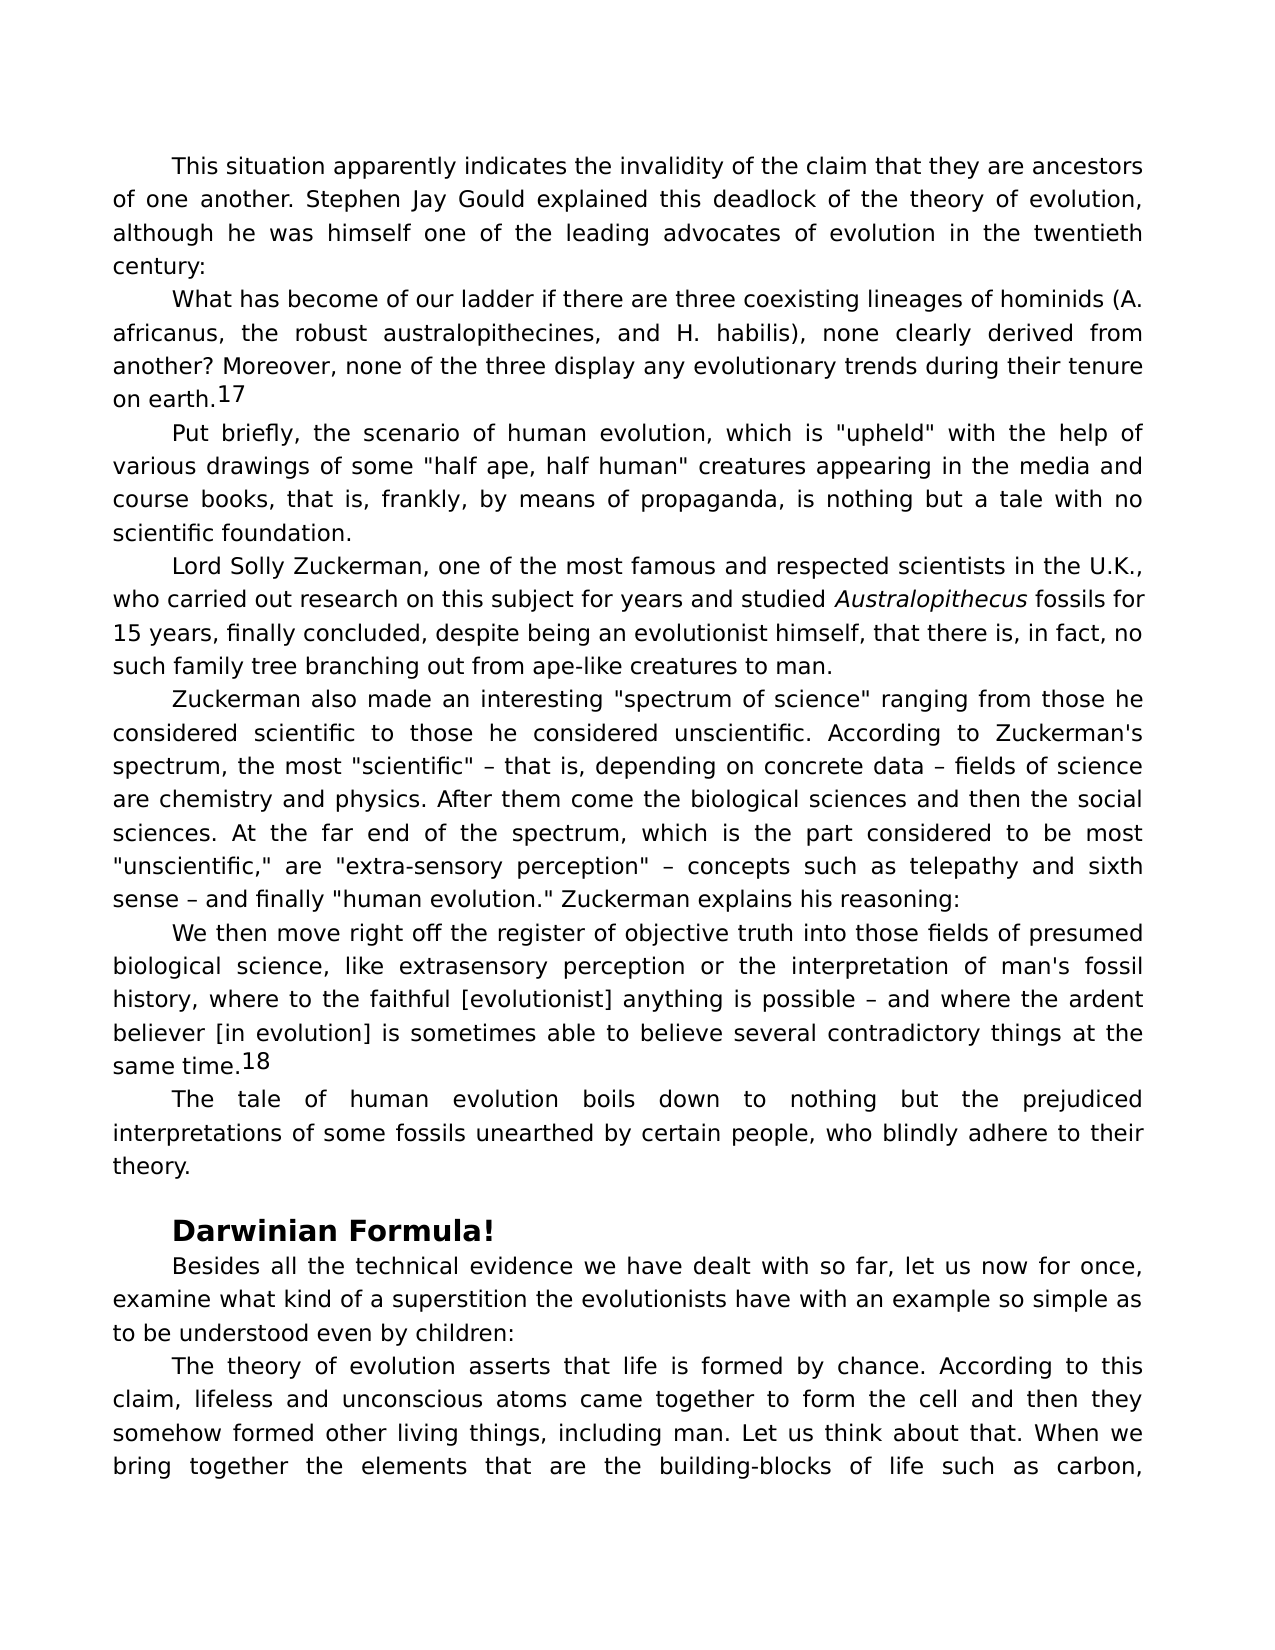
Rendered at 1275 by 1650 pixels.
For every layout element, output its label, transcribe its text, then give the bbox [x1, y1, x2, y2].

text Darwinian Formula! [112, 1214, 1145, 1248]
text Besides all the technical evidence we have dealt with so far, let us now for once, examine what kind of a superstition the evolutionists have with an example so simple as to be understood even by children: [112, 1248, 1145, 1348]
text Lord Solly Zuckerman, one of the most famous and respected scientists in the U.K., who carried out research on this subject for years and studied Australopithecus fossils for 15 years, finally concluded, despite being an evolutionist himself, that there is, in fact, no such family tree branching out from ape-like creatures to man. [112, 548, 1145, 681]
text This situation apparently indicates the invalidity of the claim that they are ancestors of one another. Stephen Jay Gould explained this deadlock of the theory of evolution, although he was himself one of the leading advocates of evolution in the twentieth century: [112, 148, 1145, 281]
text The tale of human evolution boils down to nothing but the prejudiced interpretations of some fossils unearthed by certain people, who blindly adhere to their theory. [112, 1081, 1145, 1181]
text Put briefly, the scenario of human evolution, which is "upheld" with the help of various drawings of some "half ape, half human" creatures appearing in the media and course books, that is, frankly, by means of propaganda, is nothing but a tale with no scientific foundation. [112, 414, 1145, 548]
text Zuckerman also made an interesting "spectrum of science" ranging from those he considered scientific to those he considered unscientific. According to Zuckerman's spectrum, the most "scientific" – that is, depending on concrete data – fields of science are chemistry and physics. After them come the biological sciences and then the social sciences. At the far end of the spectrum, which is the part considered to be most "unscientific," are "extra-sensory perception" – concepts such as telepathy and sixth sense – and finally "human evolution." Zuckerman explains his reasoning: [112, 681, 1145, 914]
text What has become of our ladder if there are three coexisting lineages of hominids (A. africanus, the robust australopithecines, and H. habilis), none clearly derived from another? Moreover, none of the three display any evolutionary trends during their tenure on earth.17 [112, 281, 1145, 414]
text We then move right off the register of objective truth into those fields of presumed biological science, like extrasensory perception or the interpretation of man's fossil history, where to the faithful [evolutionist] anything is possible – and where the ardent believer [in evolution] is sometimes able to believe several contradictory things at the same time.18 [112, 914, 1145, 1081]
text The theory of evolution asserts that life is formed by chance. According to this claim, lifeless and unconscious atoms came together to form the cell and then they somehow formed other living things, including man. Let us think about that. When we bring together the elements that are the building-blocks of life such as carbon, [112, 1348, 1145, 1481]
